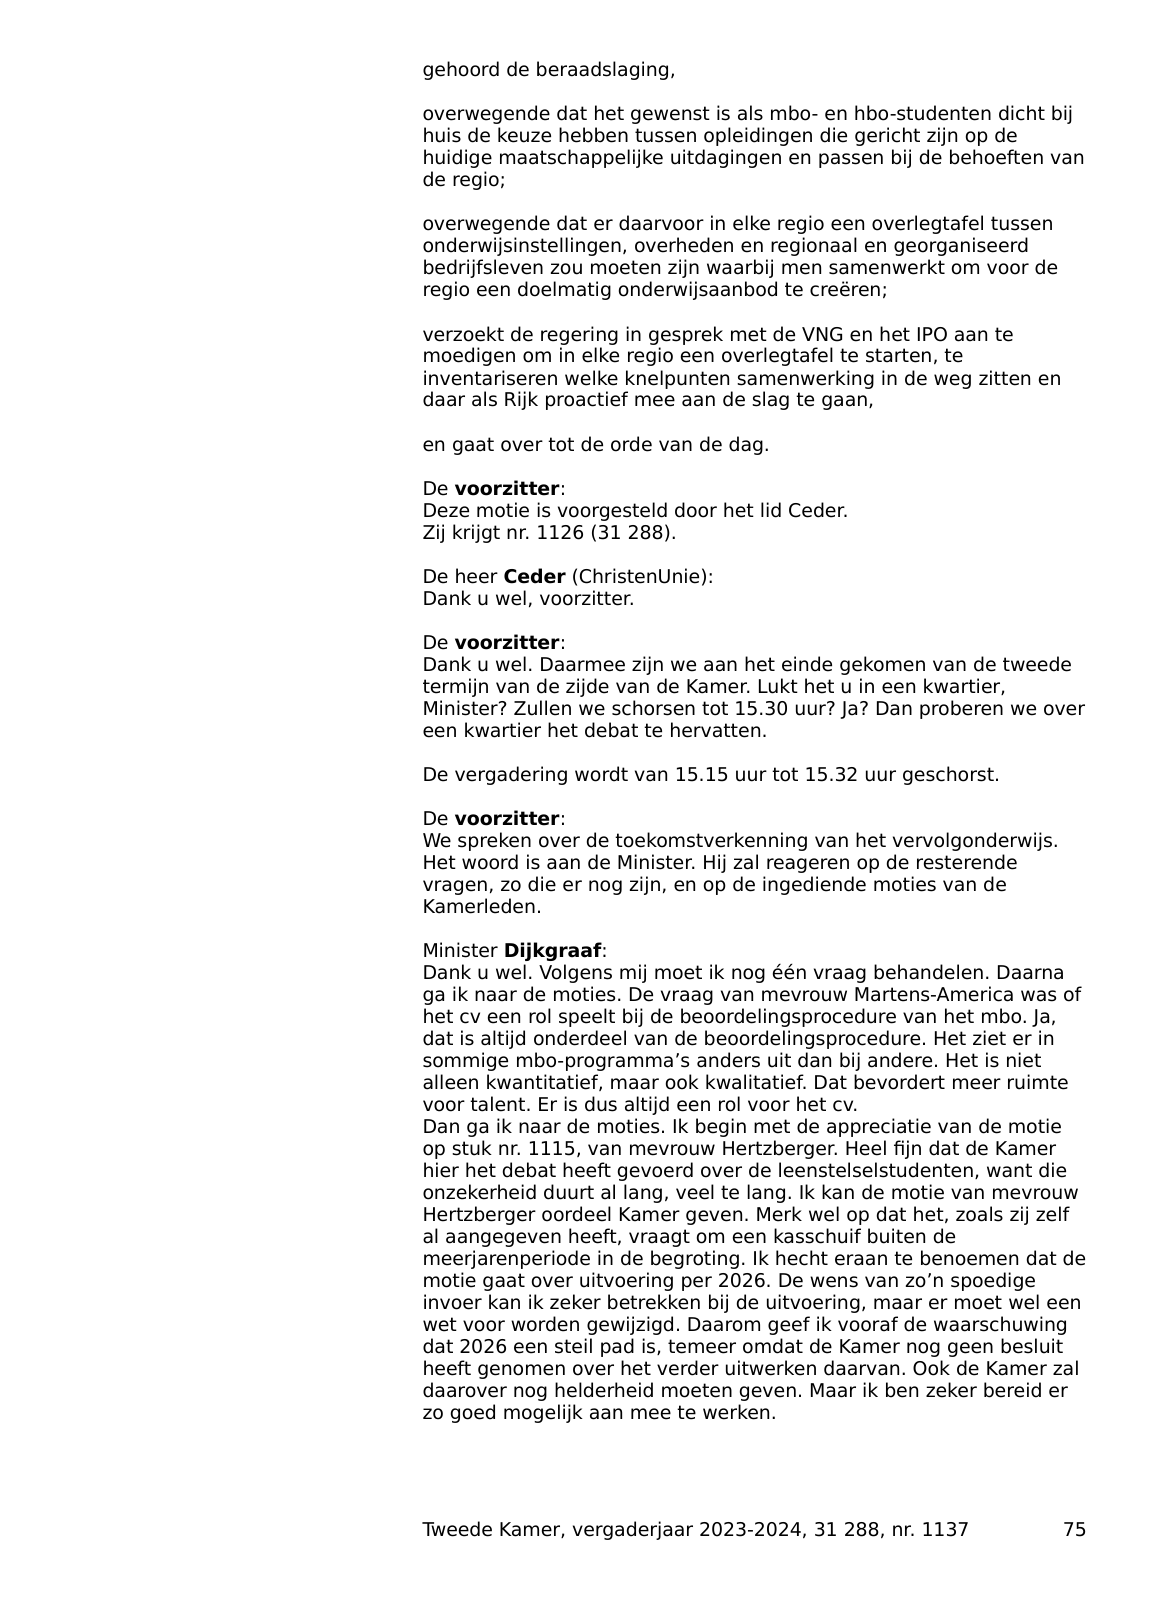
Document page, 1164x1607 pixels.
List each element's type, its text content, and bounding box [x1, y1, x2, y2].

text overwegende dat het gewenst is als mbo- en hbo-studenten dicht bij huis de keuze hebben tussen opleidingen die gericht zijn op de huidige maatschappelijke uitdagingen en passen bij de behoeften van de regio; [422, 103, 1087, 191]
text De voorzitter: [422, 632, 1087, 654]
text Dank u wel, voorzitter. [422, 588, 1087, 610]
text We spreken over de toekomstverkenning van het vervolgonderwijs. Het woord is aan de Minister. Hij zal reageren op de resterende vragen, zo die er nog zijn, en op de ingediende moties van de Kamerleden. [422, 830, 1087, 918]
text Dank u wel. Daarmee zijn we aan het einde gekomen van de tweede termijn van de zijde van de Kamer. Lukt het u in een kwartier, Minister? Zullen we schorsen tot 15.30 uur? Ja? Dan proberen we over een kwartier het debat te hervatten. [422, 654, 1087, 742]
text Dank u wel. Volgens mij moet ik nog één vraag behandelen. Daarna ga ik naar de moties. De vraag van mevrouw Martens-America was of het cv een rol speelt bij de beoordelingsprocedure van het mbo. Ja, dat is altijd onderdeel van de beoordelingsprocedure. Het ziet er in sommige mbo-programma’s anders uit dan bij andere. Het is niet alleen kwantitatief, maar ook kwalitatief. Dat bevordert meer ruimte voor talent. Er is dus altijd een rol voor het cv. [422, 962, 1087, 1116]
text De voorzitter: [422, 808, 1087, 830]
text overwegende dat er daarvoor in elke regio een overlegtafel tussen onderwijsinstellingen, overheden en regionaal en georganiseerd bedrijfsleven zou moeten zijn waarbij men samenwerkt om voor de regio een doelmatig onderwijsaanbod te creëren; [422, 213, 1087, 301]
text Deze motie is voorgesteld door het lid Ceder. [422, 500, 1087, 522]
text verzoekt de regering in gesprek met de VNG en het IPO aan te moedigen om in elke regio een overlegtafel te starten, te inventariseren welke knelpunten samenwerking in de weg zitten en daar als Rijk proactief mee aan de slag te gaan, [422, 323, 1087, 411]
text Minister Dijkgraaf: [422, 940, 1087, 962]
text De vergadering wordt van 15.15 uur tot 15.32 uur geschorst. [422, 764, 1087, 786]
text en gaat over tot de orde van de dag. [422, 433, 1087, 456]
text Zij krijgt nr. 1126 (31 288). [422, 522, 1087, 544]
text De voorzitter: [422, 478, 1087, 500]
text De heer Ceder (ChristenUnie): [422, 566, 1087, 588]
text gehoord de beraadslaging, [422, 59, 1087, 81]
text Dan ga ik naar de moties. Ik begin met de appreciatie van de motie op stuk nr. 1115, van mevrouw Hertzberger. Heel fijn dat de Kamer hier het debat heeft gevoerd over de leenstelselstudenten, want die onzekerheid duurt al lang, veel te lang. Ik kan de motie van mevrouw Hertzberger oordeel Kamer geven. Merk wel op dat het, zoals zij zelf al aangegeven heeft, vraagt om een kasschuif buiten de meerjarenperiode in de begroting. Ik hecht eraan te benoemen dat de motie gaat over uitvoering per 2026. De wens van zo’n spoedige invoer kan ik zeker betrekken bij de uitvoering, maar er moet wel een wet voor worden gewijzigd. Daarom geef ik vooraf de waarschuwing dat 2026 een steil pad is, temeer omdat de Kamer nog geen besluit heeft genomen over het verder uitwerken daarvan. Ook de Kamer zal daarover nog helderheid moeten geven. Maar ik ben zeker bereid er zo goed mogelijk aan mee te werken. [422, 1116, 1087, 1424]
